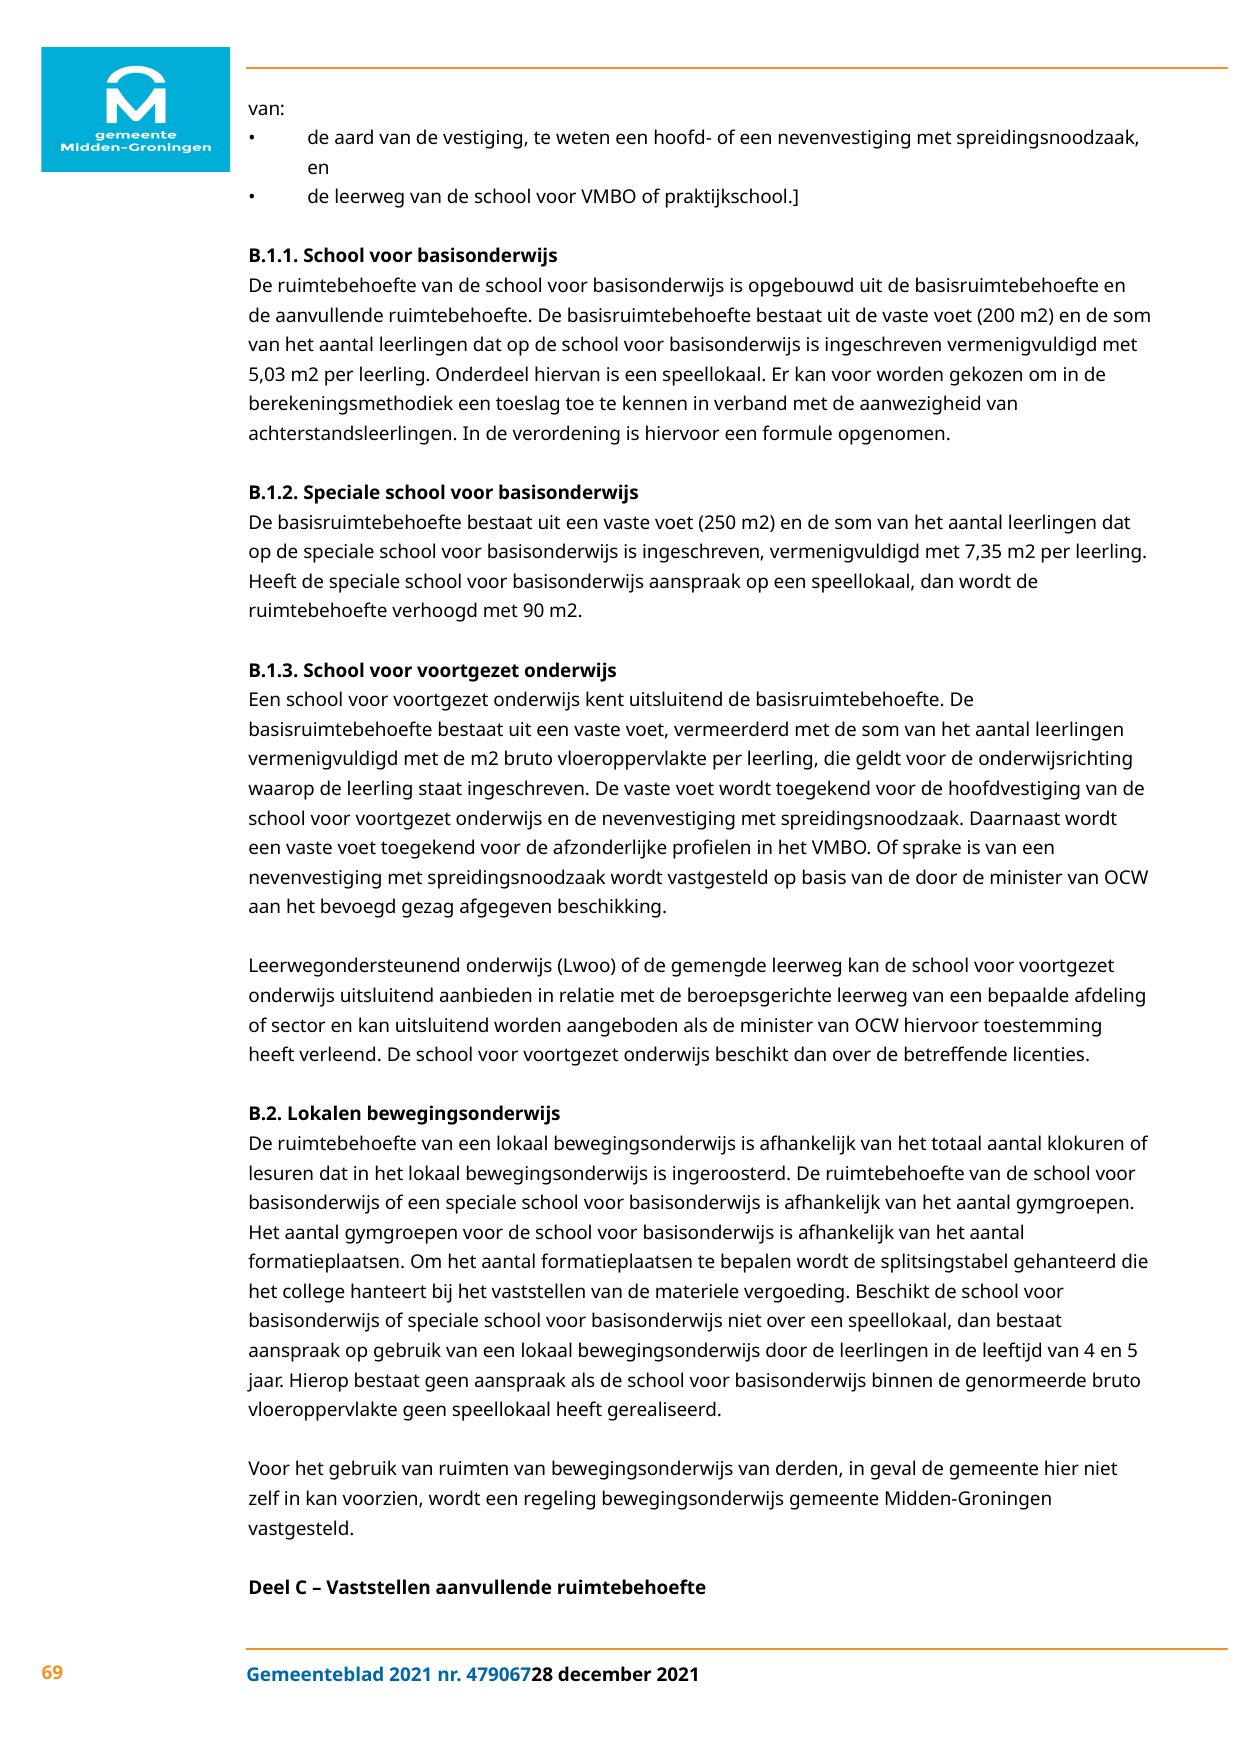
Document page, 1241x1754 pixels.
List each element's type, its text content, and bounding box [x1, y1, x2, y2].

picture [108, 66, 164, 82]
text B.1.1. School voor basisonderwijs [248, 243, 1152, 268]
picture [184, 146, 190, 153]
list de aard van de vestiging, te weten een hoofd- of een nevenvestiging met spreidingsnoodzaak, en [248, 124, 1152, 180]
text De ruimtebehoefte van een lokaal bewegingsonderwijs is afhankelijk van het totaal aantal klokuren of lesuren dat in het lokaal bewegingsonderwijs is ingeroosterd. De ruimtebehoefte van de school voor basisonderwijs of een speciale school voor basisonderwijs is afhankelijk van het aantal gymgroepen. Het aantal gymgroepen voor de school voor basisonderwijs is afhankelijk van het aantal formatieplaatsen. Om het aantal formatieplaatsen te bepalen wordt de splitsingstabel gehanteerd die het college hanteert bij het vaststellen van de materiele vergoeding. Beschikt de school voor basisonderwijs of speciale school voor basisonderwijs niet over een speellokaal, dan bestaat aanspraak op gebruik van een lokaal bewegingsonderwijs door de leerlingen in de leeftijd van 4 en 5 jaar. Hierop bestaat geen aanspraak als de school voor basisonderwijs binnen de genormeerde bruto vloeroppervlakte geen speellokaal heeft gerealiseerd. [248, 1130, 1152, 1422]
text B.2. Lokalen bewegingsonderwijs [248, 1101, 1152, 1126]
text De ruimtebehoefte van de school voor basisonderwijs is opgebouwd uit de basisruimtebehoefte en de aanvullende ruimtebehoefte. De basisruimtebehoefte bestaat uit de vaste voet (200 m2) en de som van het aantal leerlingen dat op de school voor basisonderwijs is ingeschreven vermenigvuldigd met 5,03 m2 per leerling. Onderdeel hiervan is een speellokaal. Er kan voor worden gekozen om in de berekeningsmethodiek een toeslag toe te kennen in verband met de aanwezigheid van achterstandsleerlingen. In de verordening is hiervoor een formule opgenomen. [248, 272, 1152, 446]
text B.1.2. Speciale school voor basisonderwijs [248, 479, 1152, 505]
text De basisruimtebehoefte bestaat uit een vaste voet (250 m2) en de som van het aantal leerlingen dat op de speciale school voor basisonderwijs is ingeschreven, vermenigvuldigd met 7,35 m2 per leerling. Heeft de speciale school voor basisonderwijs aanspraak op een speellokaal, dan wordt de ruimtebehoefte verhoogd met 90 m2. [248, 509, 1152, 623]
picture [107, 89, 165, 122]
text Een school voor voortgezet onderwijs kent uitsluitend de basisruimtebehoefte. De basisruimtebehoefte bestaat uit een vaste voet, vermeerderd met de som van het aantal leerlingen vermenigvuldigd met de m2 bruto vloeroppervlakte per leerling, die geldt voor de onderwijsrichting waarop de leerling staat ingeschreven. De vaste voet wordt toegekend voor de hoofdvestiging van de school voor voortgezet onderwijs en de nevenvestiging met spreidingsnoodzaak. Daarnaast wordt een vaste voet toegekend voor de afzonderlijke profielen in het VMBO. Of sprake is van een nevenvestiging met spreidingsnoodzaak wordt vastgesteld op basis van de door de minister van OCW aan het bevoegd gezag afgegeven beschikking. [248, 686, 1152, 919]
text Leerwegondersteunend onderwijs (Lwoo) of de gemengde leerweg kan de school voor voortgezet onderwijs uitsluitend aanbieden in relatie met de beroepsgerichte leerweg van een bepaalde afdeling of sector en kan uitsluitend worden aangeboden als de minister van OCW hiervoor toestemming heeft verleend. De school voor voortgezet onderwijs beschikt dan over de betreffende licenties. [248, 953, 1152, 1067]
text B.1.3. School voor voortgezet onderwijs [248, 657, 1152, 683]
text Deel C – Vaststellen aanvullende ruimtebehoefte [248, 1574, 1152, 1600]
text Voor het gebruik van ruimten van bewegingsonderwijs van derden, in geval de gemeente hier niet zelf in kan voorzien, wordt een regeling bewegingsonderwijs gemeente Midden-Groningen vastgesteld. [248, 1456, 1152, 1541]
text van: [248, 95, 1152, 121]
list de leerweg van de school voor VMBO of praktijkschool.] [248, 183, 1152, 209]
